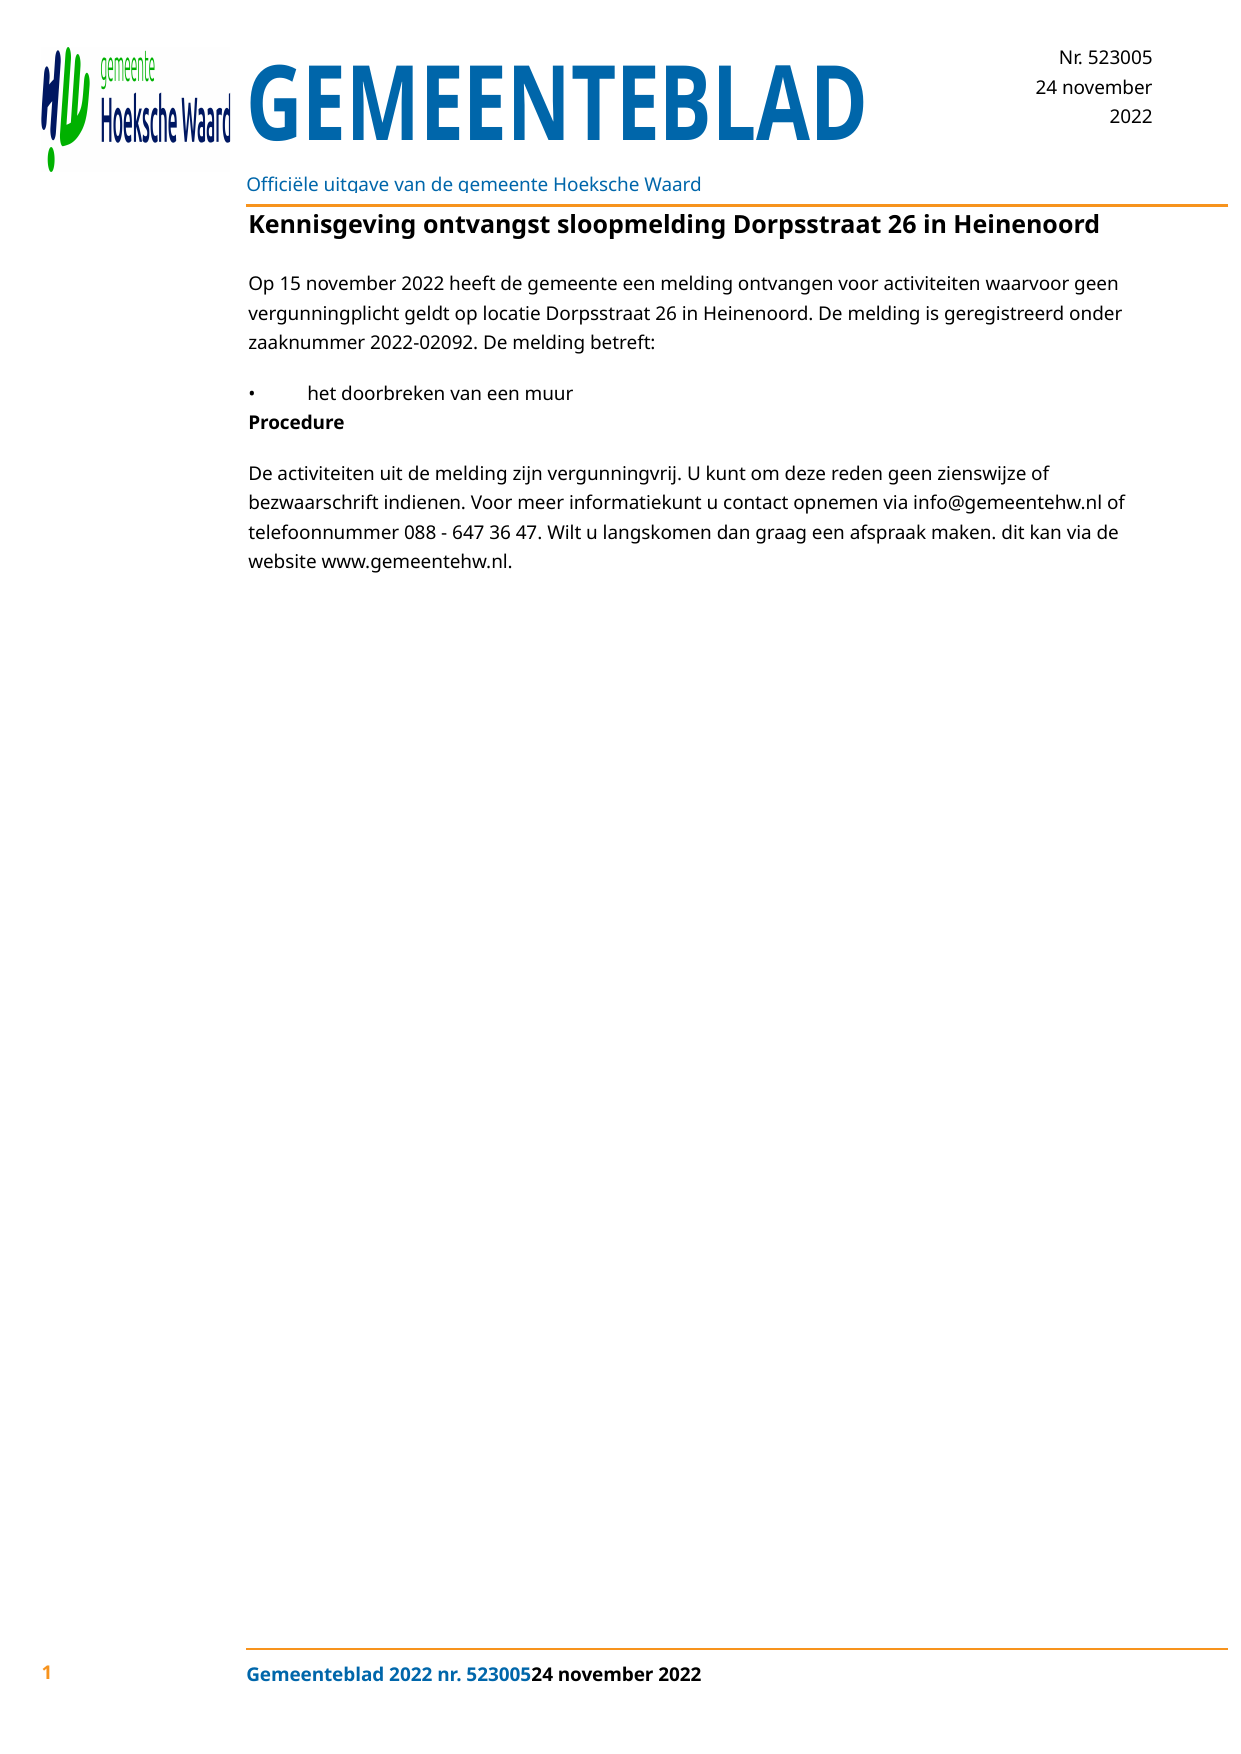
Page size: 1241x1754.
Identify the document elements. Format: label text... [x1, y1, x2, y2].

list het doorbreken van een muur [248, 380, 1152, 406]
text Procedure [248, 409, 1152, 435]
text De activiteiten uit de melding zijn vergunningvrij. U kunt om deze reden geen zienswijze of bezwaarschrift indienen. Voor meer informatiekunt u contact opnemen via info@gemeentehw.nl of telefoonnummer 088 - 647 36 47. Wilt u langskomen dan graag een afspraak maken. dit kan via de website www.gemeentehw.nl. [248, 460, 1152, 574]
text Op 15 november 2022 heeft de gemeente een melding ontvangen voor activiteiten waarvoor geen vergunningplicht geldt op locatie Dorpsstraat 26 in Heinenoord. De melding is geregistreerd onder zaaknummer 2022-02092. De melding betreft: [248, 270, 1152, 355]
picture [41, 47, 231, 172]
text Kennisgeving ontvangst sloopmelding Dorpsstraat 26 in Heinenoord [248, 207, 1152, 241]
